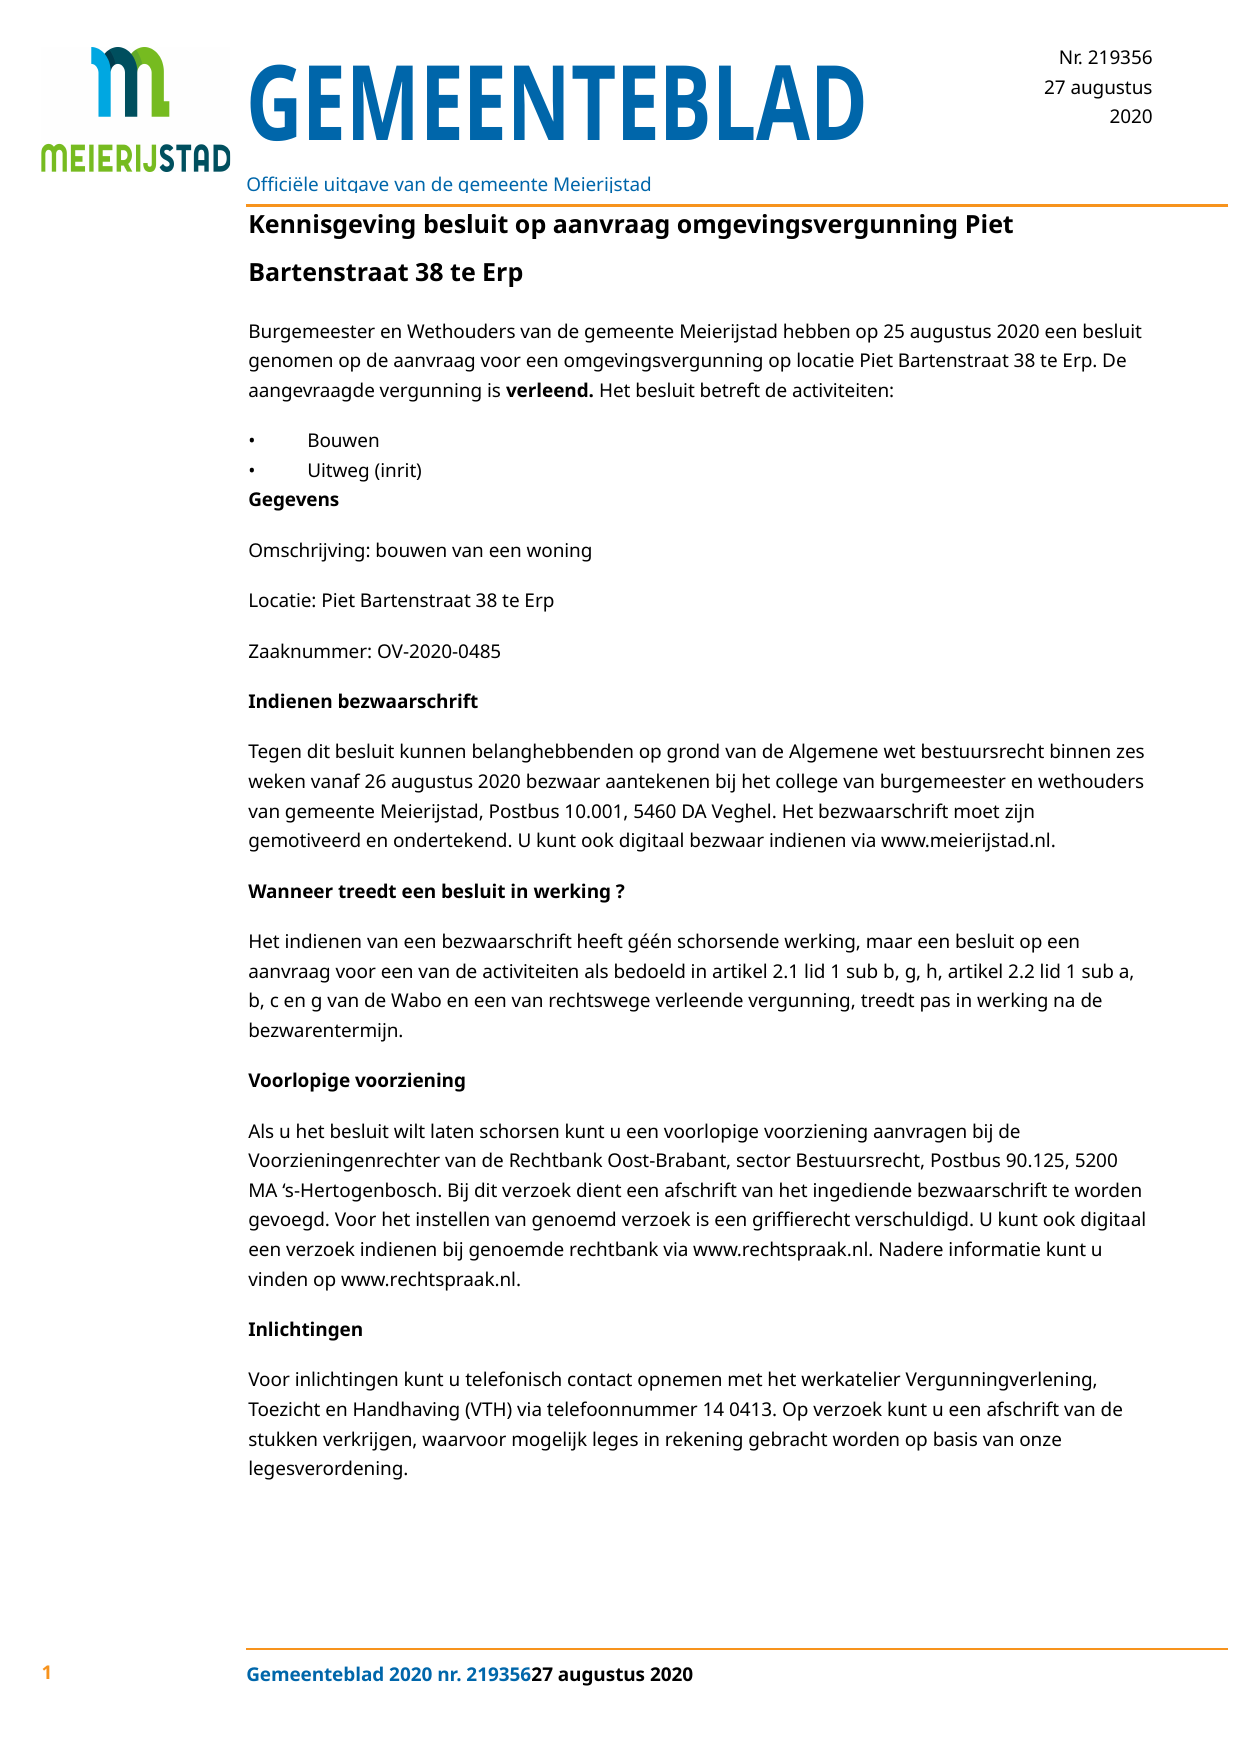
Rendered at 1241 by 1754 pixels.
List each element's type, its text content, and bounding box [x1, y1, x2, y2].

text Kennisgeving besluit op aanvraag omgevingsvergunning Piet Bartenstraat 38 te Erp [248, 207, 1152, 288]
text Voorlopige voorziening [248, 1067, 1152, 1093]
text Gegevens [248, 487, 1152, 512]
text Als u het besluit wilt laten schorsen kunt u een voorlopige voorziening aanvragen bij de Voorzieningenrechter van de Rechtbank Oost-Brabant, sector Bestuursrecht, Postbus 90.125, 5200 MA ‘s-Hertogenbosch. Bij dit verzoek dient een afschrift van het ingediende bezwaarschrift te worden gevoegd. Voor het instellen van genoemd verzoek is een griffierecht verschuldigd. U kunt ook digitaal een verzoek indienen bij genoemde rechtbank via www.rechtspraak.nl. Nadere informatie kunt u vinden op www.rechtspraak.nl. [248, 1118, 1152, 1292]
list Bouwen [248, 427, 1152, 453]
text Omschrijving: bouwen van een woning [248, 537, 1152, 563]
text Tegen dit besluit kunnen belanghebbenden op grond van de Algemene wet bestuursrecht binnen zes weken vanaf 26 augustus 2020 bezwaar aantekenen bij het college van burgemeester en wethouders van gemeente Meierijstad, Postbus 10.001, 5460 DA Veghel. Het bezwaarschrift moet zijn gemotiveerd en ondertekend. U kunt ook digitaal bezwaar indienen via www.meierijstad.nl. [248, 739, 1152, 853]
text Inlichtingen [248, 1316, 1152, 1342]
text Het indienen van een bezwaarschrift heeft géén schorsende werking, maar een besluit op een aanvraag voor een van de activiteiten als bedoeld in artikel 2.1 lid 1 sub b, g, h, artikel 2.2 lid 1 sub a, b, c en g van de Wabo en een van rechtswege verleende vergunning, treedt pas in werking na de bezwarentermijn. [248, 928, 1152, 1043]
list Uitweg (inrit) [248, 457, 1152, 483]
text Voor inlichtingen kunt u telefonisch contact opnemen met het werkatelier Vergunningverlening, Toezicht en Handhaving (VTH) via telefoonnummer 14 0413. Op verzoek kunt u een afschrift van de stukken verkrijgen, waarvoor mogelijk leges in rekening gebracht worden op basis van onze legesverordening. [248, 1367, 1152, 1481]
text Zaaknummer: OV-2020-0485 [248, 638, 1152, 664]
text Burgemeester en Wethouders van de gemeente Meierijstad hebben op 25 augustus 2020 een besluit genomen op de aanvraag voor een omgevingsvergunning op locatie Piet Bartenstraat 38 te Erp. De aangevraagde vergunning is verleend. Het besluit betreft de activiteiten: [248, 318, 1152, 403]
text Wanneer treedt een besluit in werking ? [248, 878, 1152, 904]
text Locatie: Piet Bartenstraat 38 te Erp [248, 587, 1152, 613]
text Indienen bezwaarschrift [248, 688, 1152, 714]
picture [41, 47, 231, 172]
